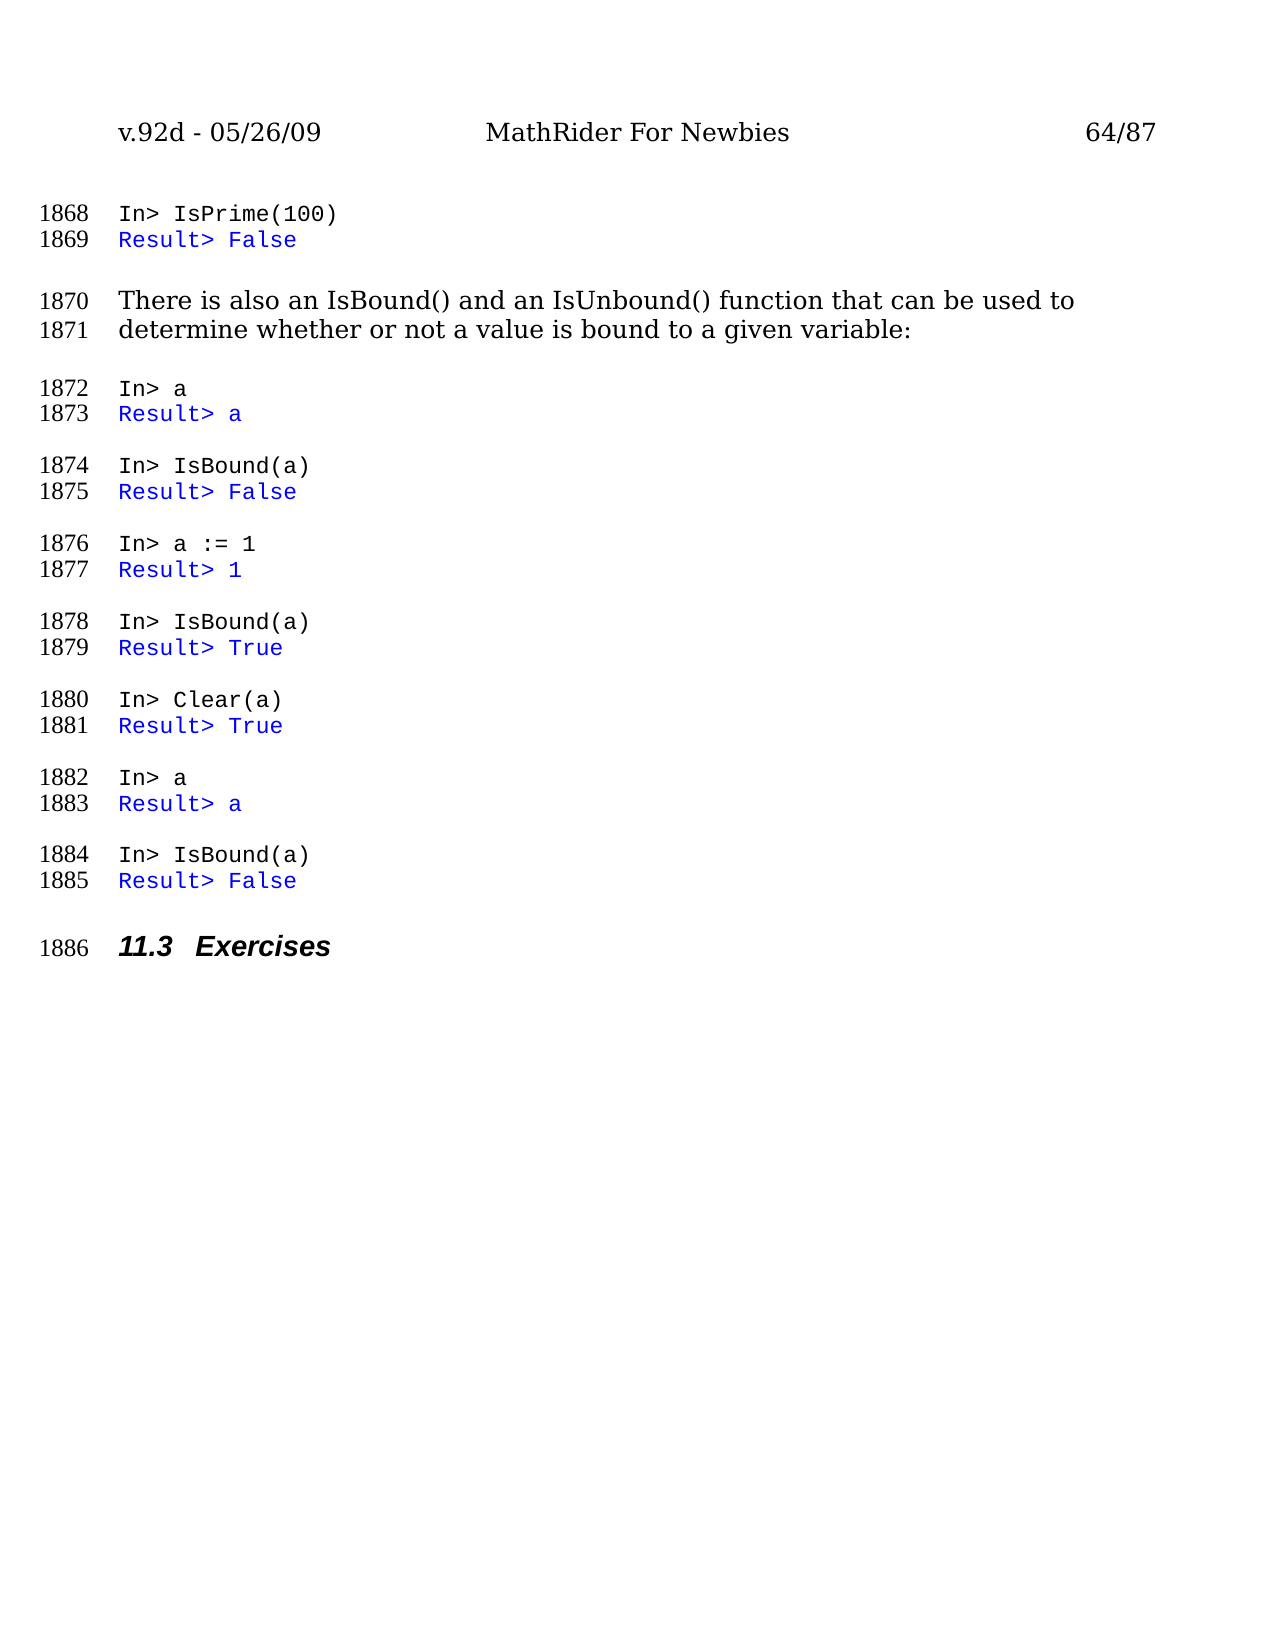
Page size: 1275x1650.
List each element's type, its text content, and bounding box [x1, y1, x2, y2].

text In> a [118, 766, 1157, 792]
text Result> False [118, 870, 1157, 896]
text In> IsBound(a) [118, 455, 1157, 481]
text Result> False [118, 229, 1157, 254]
text There is also an IsBound() and an IsUnbound() function that can be used to determine whether or not a value is bound to a given variable: [118, 287, 1157, 345]
text In> a [118, 377, 1157, 403]
text Result> True [118, 714, 1157, 740]
text Result> False [118, 481, 1157, 507]
text Result> a [118, 792, 1157, 818]
text In> IsBound(a) [118, 610, 1157, 636]
text In> IsBound(a) [118, 844, 1157, 870]
text In> Clear(a) [118, 688, 1157, 714]
text In> IsPrime(100) [118, 203, 1157, 229]
text Result> a [118, 403, 1157, 429]
text Result> True [118, 636, 1157, 662]
subtitle Exercises [118, 929, 1157, 962]
text Result> 1 [118, 558, 1157, 584]
text In> a := 1 [118, 532, 1157, 558]
